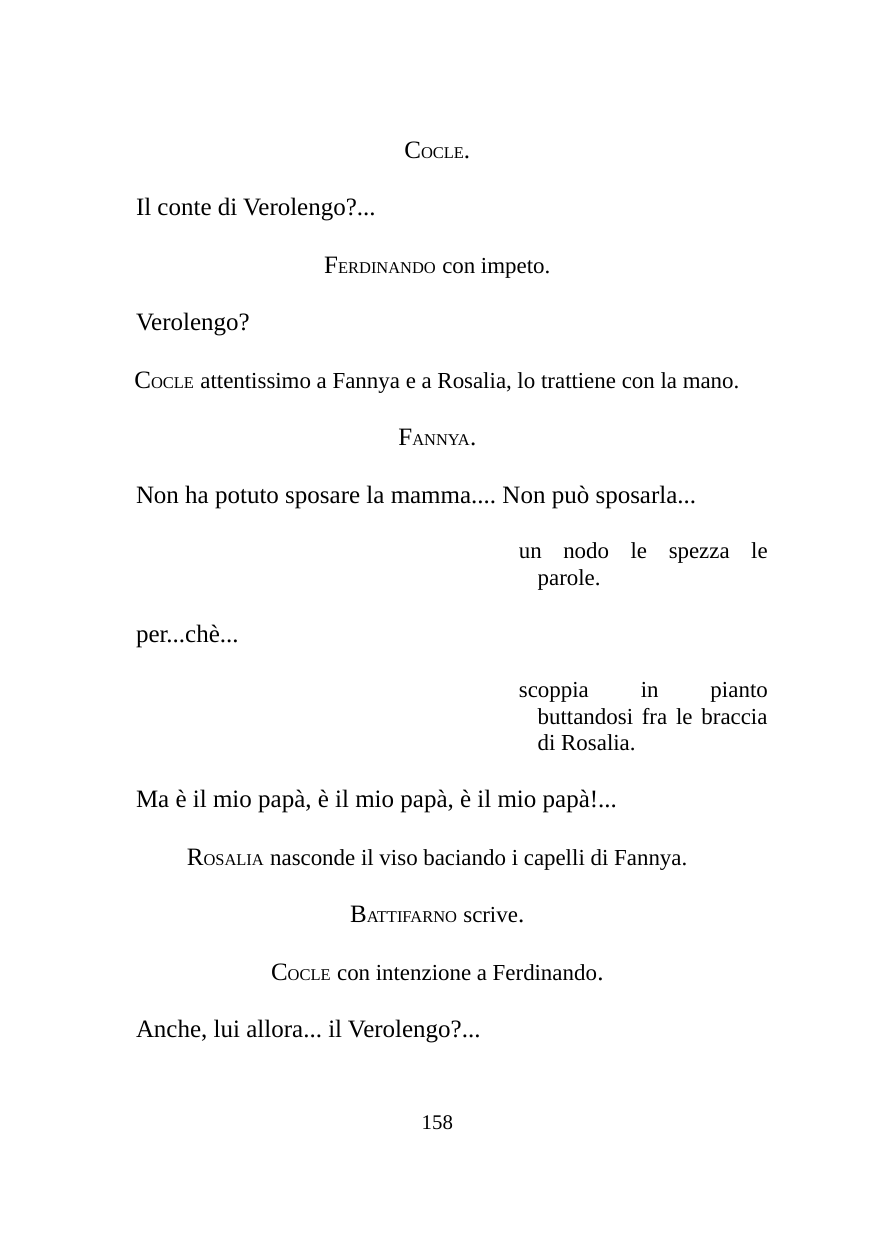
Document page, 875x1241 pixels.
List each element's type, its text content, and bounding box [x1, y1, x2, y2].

text Non ha potuto sposare la mamma.... Non può sposarla... [106, 480, 768, 509]
text scoppia in pianto buttandosi fra le braccia di Rosalia. [519, 676, 768, 756]
text Cocle. [106, 135, 768, 164]
text Cocle con intenzione a Ferdinando. [106, 957, 768, 986]
text Ma è il mio papà, è il mio papà, è il mio papà!... [106, 784, 768, 813]
text Verolengo? [106, 307, 768, 336]
text Rosalia nasconde il viso baciando i capelli di Fannya. [106, 842, 768, 871]
text Il conte di Verolengo?... [106, 192, 768, 221]
text un nodo le spezza le parole. [519, 537, 768, 590]
text Battifarno scrive. [106, 899, 768, 928]
text Ferdinando con impeto. [106, 250, 768, 279]
text Cocle attentissimo a Fannya e a Rosalia, lo trattiene con la mano. [106, 365, 768, 394]
text per...chè... [106, 619, 768, 648]
text Anche, lui allora... il Verolengo?... [106, 1014, 768, 1043]
text Fannya. [106, 422, 768, 451]
